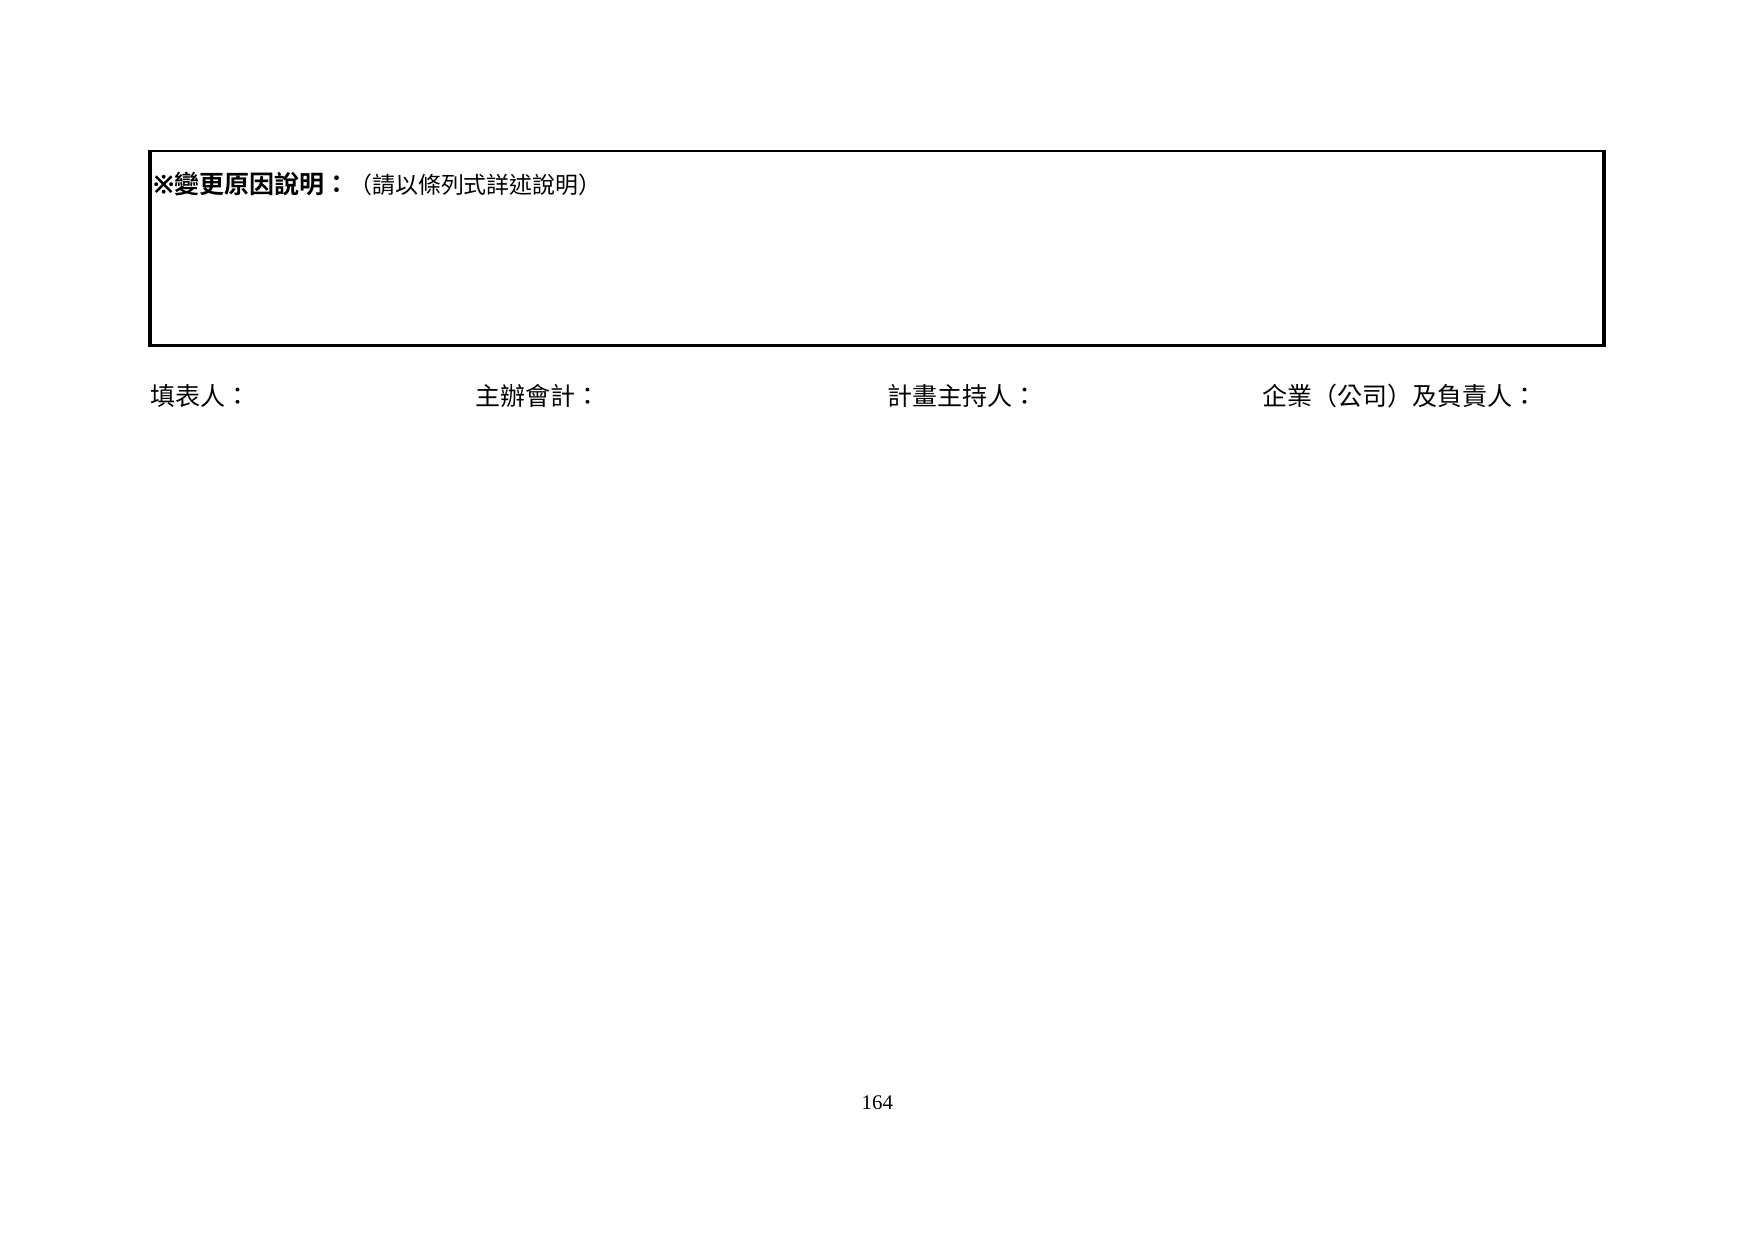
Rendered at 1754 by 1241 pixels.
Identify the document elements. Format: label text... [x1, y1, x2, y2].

table_cell ※變更原因說明：（請以條列式詳述說明） [152, 152, 1602, 344]
text 填表人： 主辦會計： 計畫主持人： 企業（公司）及負責人： [150, 376, 1604, 412]
